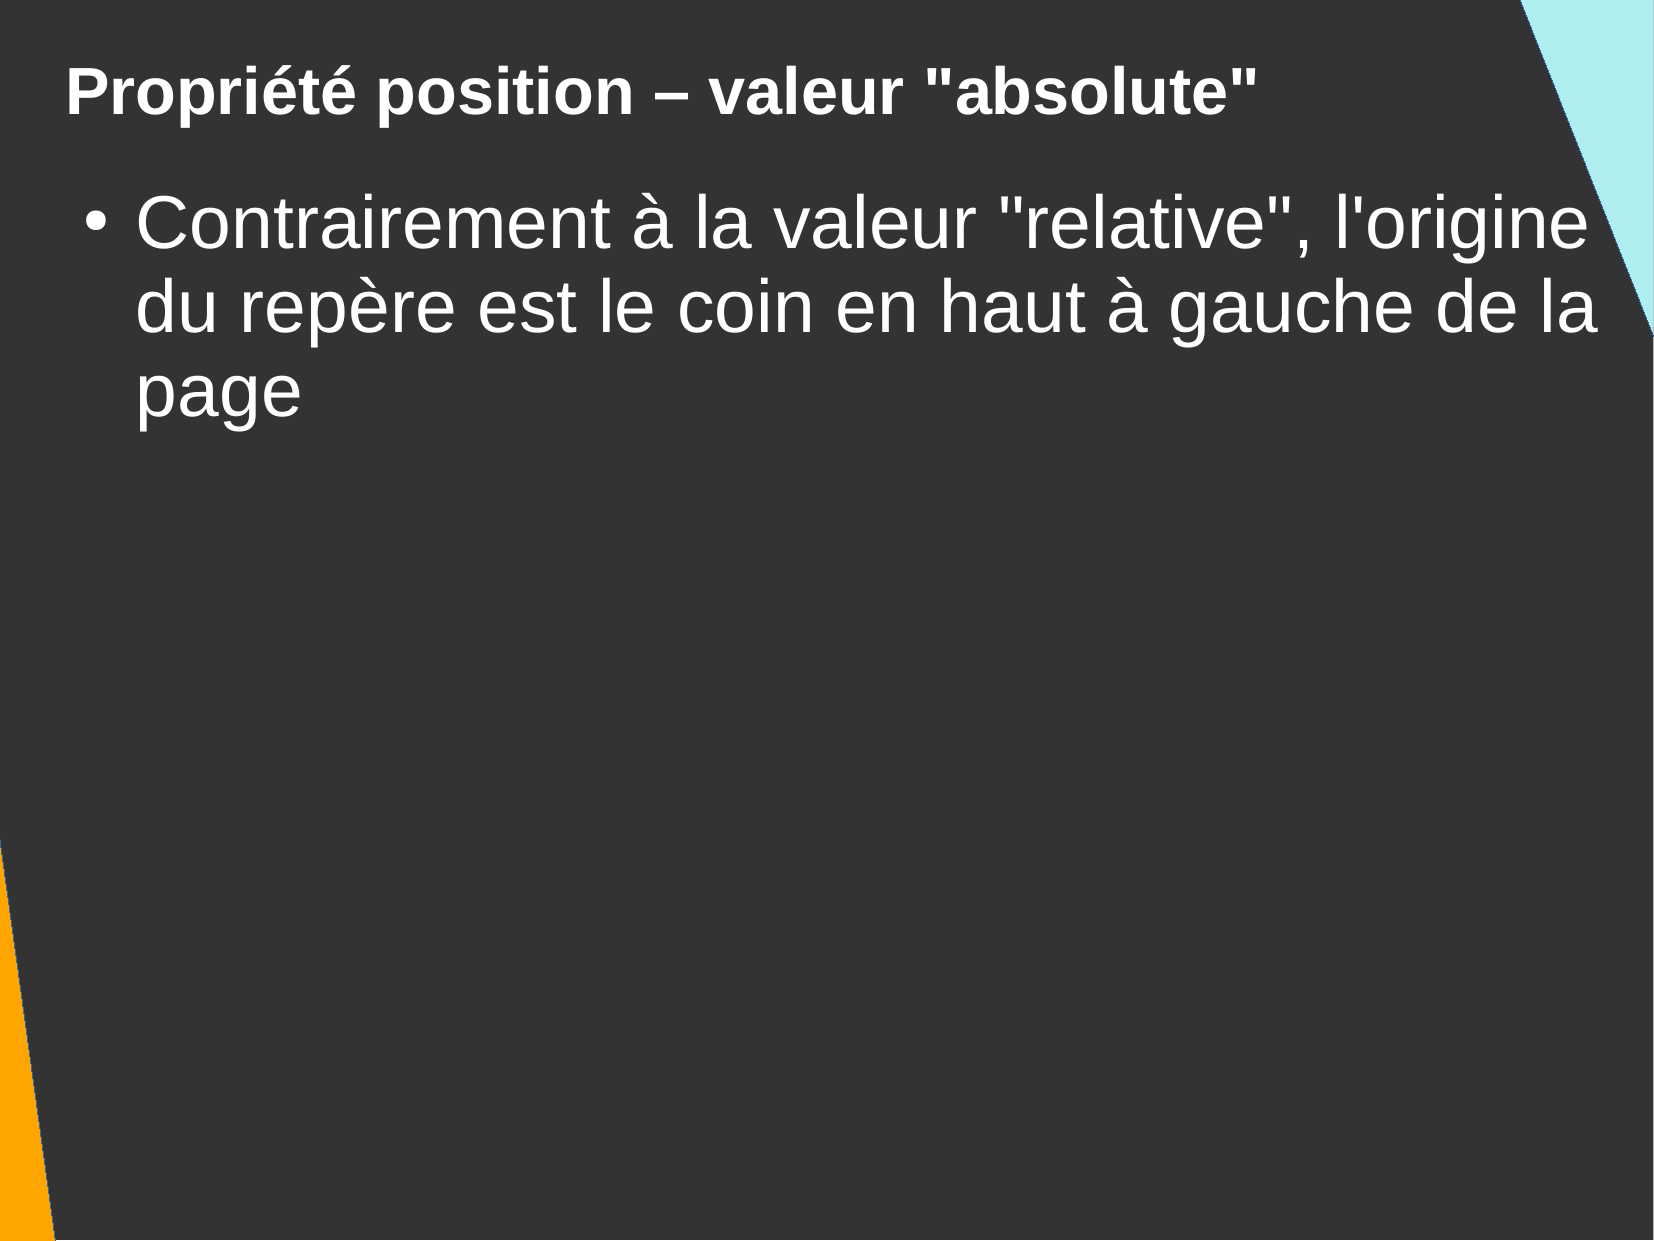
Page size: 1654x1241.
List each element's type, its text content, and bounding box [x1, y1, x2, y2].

text_box [1520, 0, 1654, 337]
list Contrairement à la valeur "relative", l'origine du repère est le coin en haut à gauche de la page [64, 180, 1604, 449]
text_box [0, 839, 56, 1241]
title Propriété position – valeur "absolute" [64, 54, 1553, 135]
